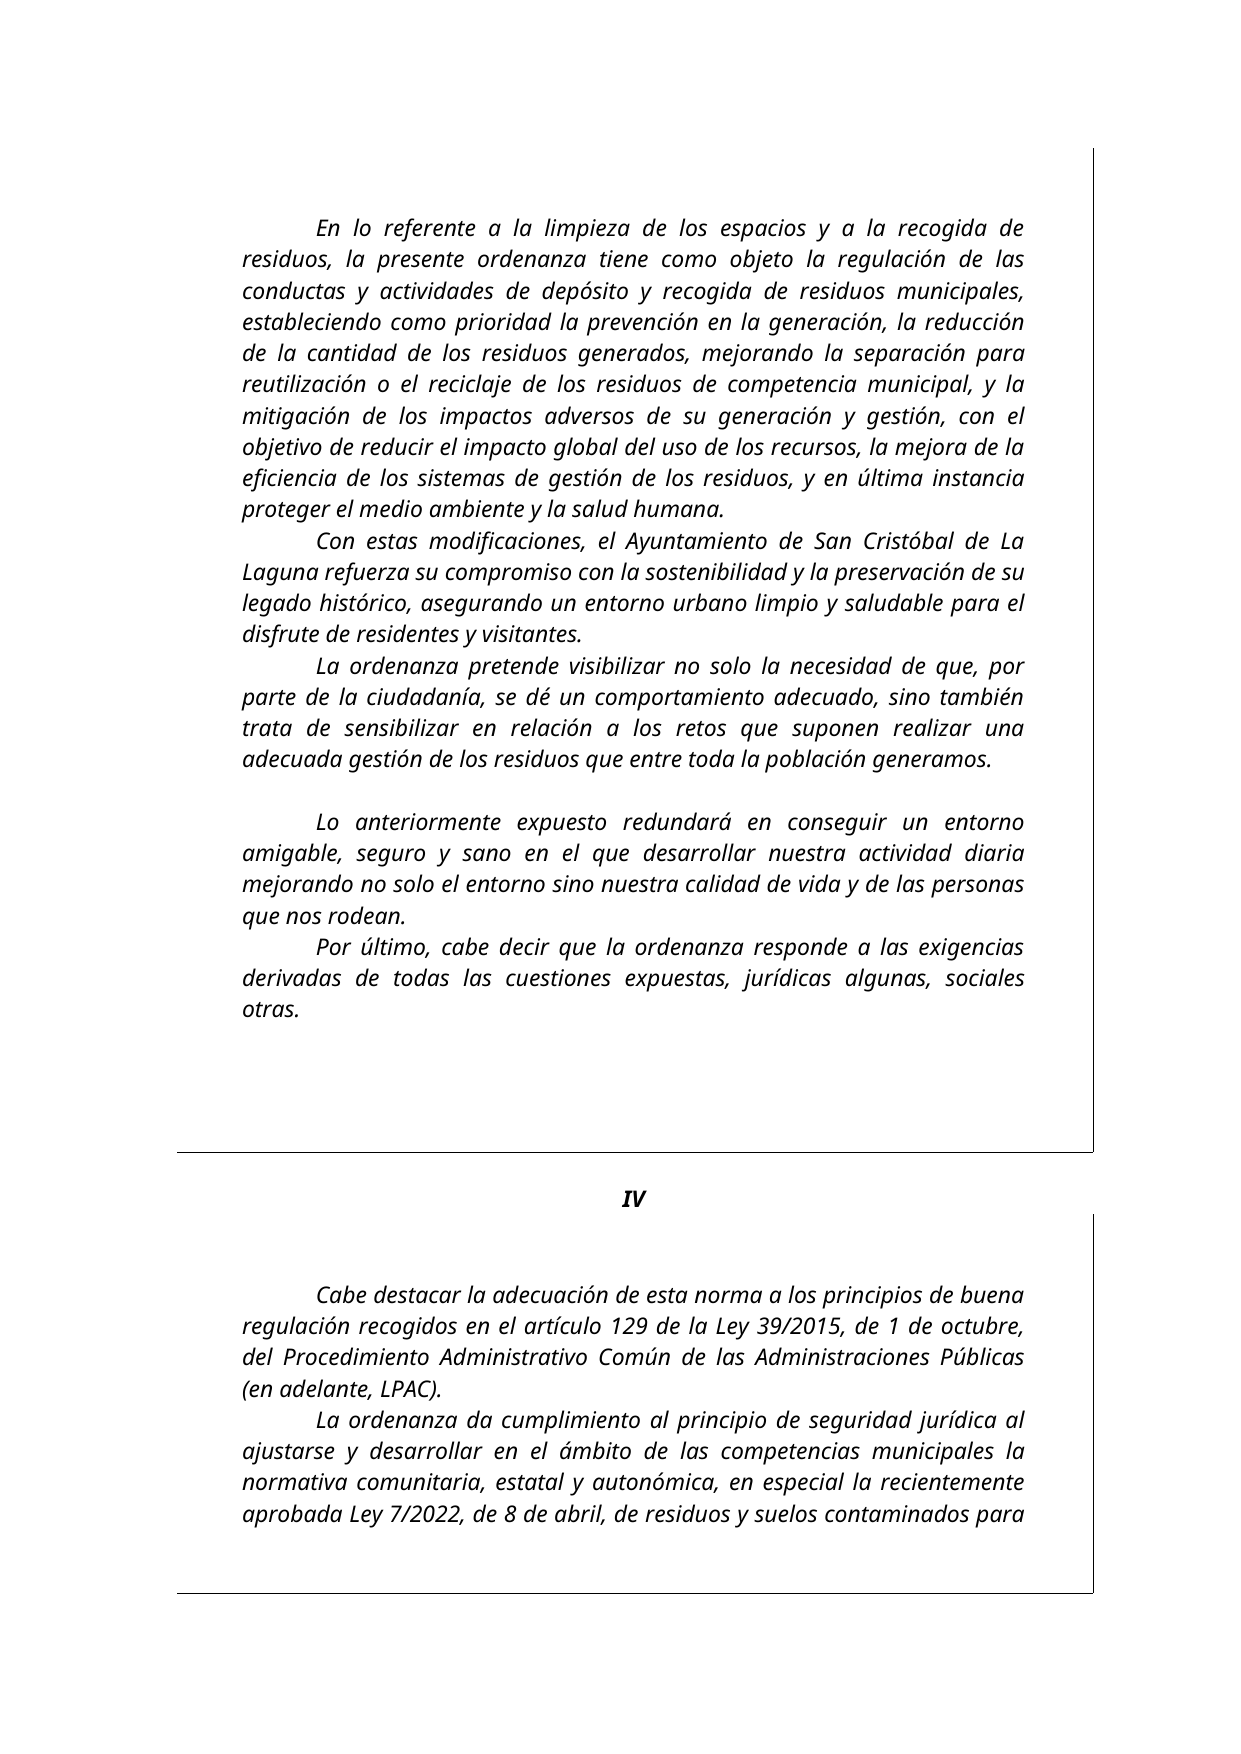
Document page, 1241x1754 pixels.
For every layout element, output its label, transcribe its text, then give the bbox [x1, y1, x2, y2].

text La ordenanza pretende visibilizar no solo la necesidad de que, por parte de la ciudadanía, se dé un comportamiento adecuado, sino también trata de sensibilizar en relación a los retos que suponen realizar una adecuada gestión de los residuos que entre toda la población generamos. [177, 650, 1093, 775]
text Por último, cabe decir que la ordenanza responde a las exigencias derivadas de todas las cuestiones expuestas, jurídicas algunas, sociales otras. [177, 931, 1093, 1025]
text Cabe destacar la adecuación de esta norma a los principios de buena regulación recogidos en el artículo 129 de la Ley 39/2015, de 1 de octubre, del Procedimiento Administrativo Común de las Administraciones Públicas (en adelante, LPAC). [177, 1214, 1093, 1404]
text Con estas modificaciones, el Ayuntamiento de San Cristóbal de La Laguna refuerza su compromiso con la sostenibilidad y la preservación de su legado histórico, asegurando un entorno urbano limpio y saludable para el disfrute de residentes y visitantes. [177, 525, 1093, 650]
text IV [177, 1183, 1093, 1214]
text En lo referente a la limpieza de los espacios y a la recogida de residuos, la presente ordenanza tiene como objeto la regulación de las conductas y actividades de depósito y recogida de residuos municipales, estableciendo como prioridad la prevención en la generación, la reducción de la cantidad de los residuos generados, mejorando la separación para reutilización o el reciclaje de los residuos de competencia municipal, y la mitigación de los impactos adversos de su generación y gestión, con el objetivo de reducir el impacto global del uso de los recursos, la mejora de la eficiencia de los sistemas de gestión de los residuos, y en última instancia proteger el medio ambiente y la salud humana. [177, 148, 1093, 525]
text La ordenanza da cumplimiento al principio de seguridad jurídica al ajustarse y desarrollar en el ámbito de las competencias municipales la normativa comunitaria, estatal y autonómica, en especial la recientemente aprobada Ley 7/2022, de 8 de abril, de residuos y suelos contaminados para [177, 1404, 1093, 1593]
text Lo anteriormente expuesto redundará en conseguir un entorno amigable, seguro y sano en el que desarrollar nuestra actividad diaria mejorando no solo el entorno sino nuestra calidad de vida y de las personas que nos rodean. [177, 806, 1093, 931]
